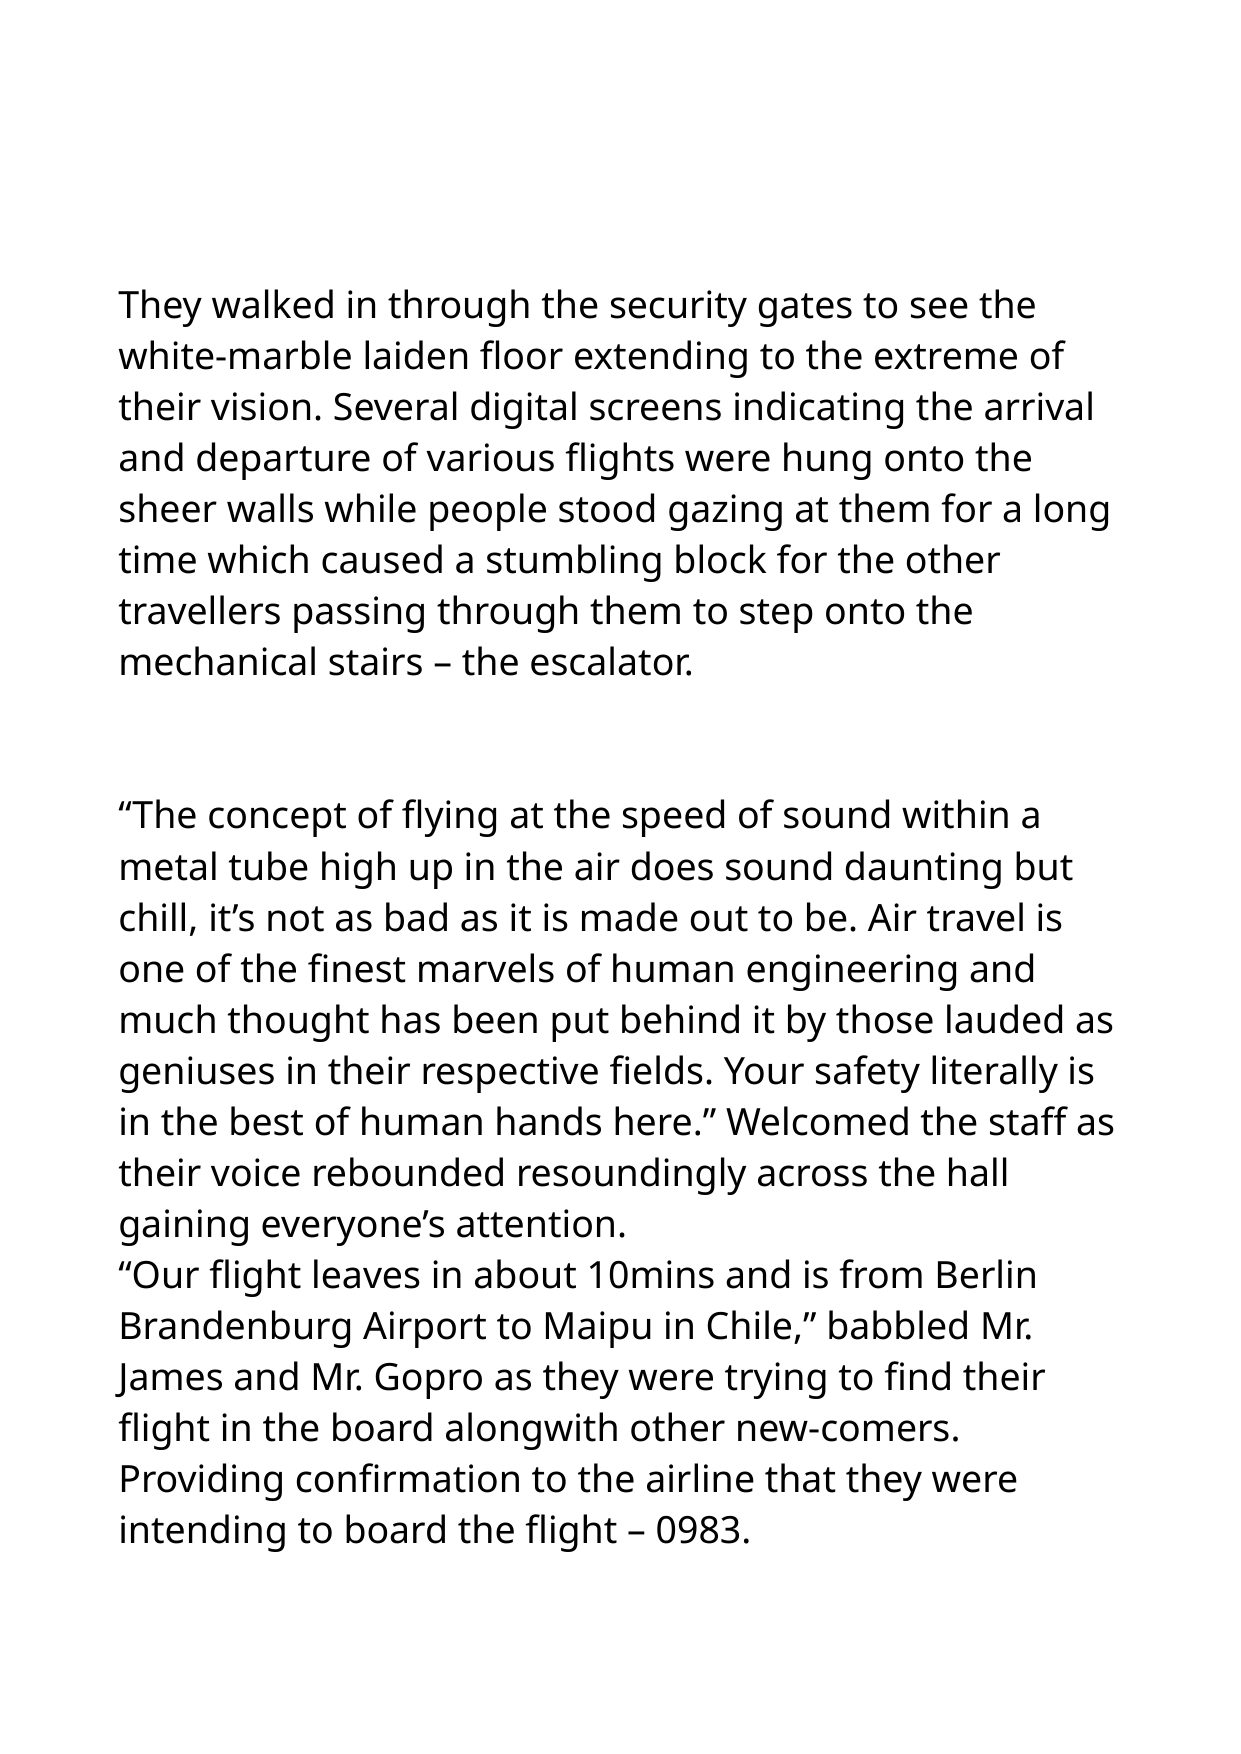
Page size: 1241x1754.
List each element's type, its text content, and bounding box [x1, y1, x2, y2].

text “Our flight leaves in about 10mins and is from Berlin Brandenburg Airport to Maipu in Chile,” babbled Mr. James and Mr. Gopro as they were trying to find their flight in the board alongwith other new-comers. Providing confirmation to the airline that they were intending to board the flight – 0983. [118, 1248, 1122, 1554]
text “The concept of flying at the speed of sound within a metal tube high up in the air does sound daunting but chill, it’s not as bad as it is made out to be. Air travel is one of the finest marvels of human engineering and much thought has been put behind it by those lauded as geniuses in their respective fields. Your safety literally is in the best of human hands here.” Welcomed the staff as their voice rebounded resoundingly across the hall gaining everyone’s attention. [118, 789, 1122, 1248]
text They walked in through the security gates to see the white-marble laiden floor extending to the extreme of their vision. Several digital screens indicating the arrival and departure of various flights were hung onto the sheer walls while people stood gazing at them for a long time which caused a stumbling block for the other travellers passing through them to step onto the mechanical stairs – the escalator. [118, 278, 1122, 687]
